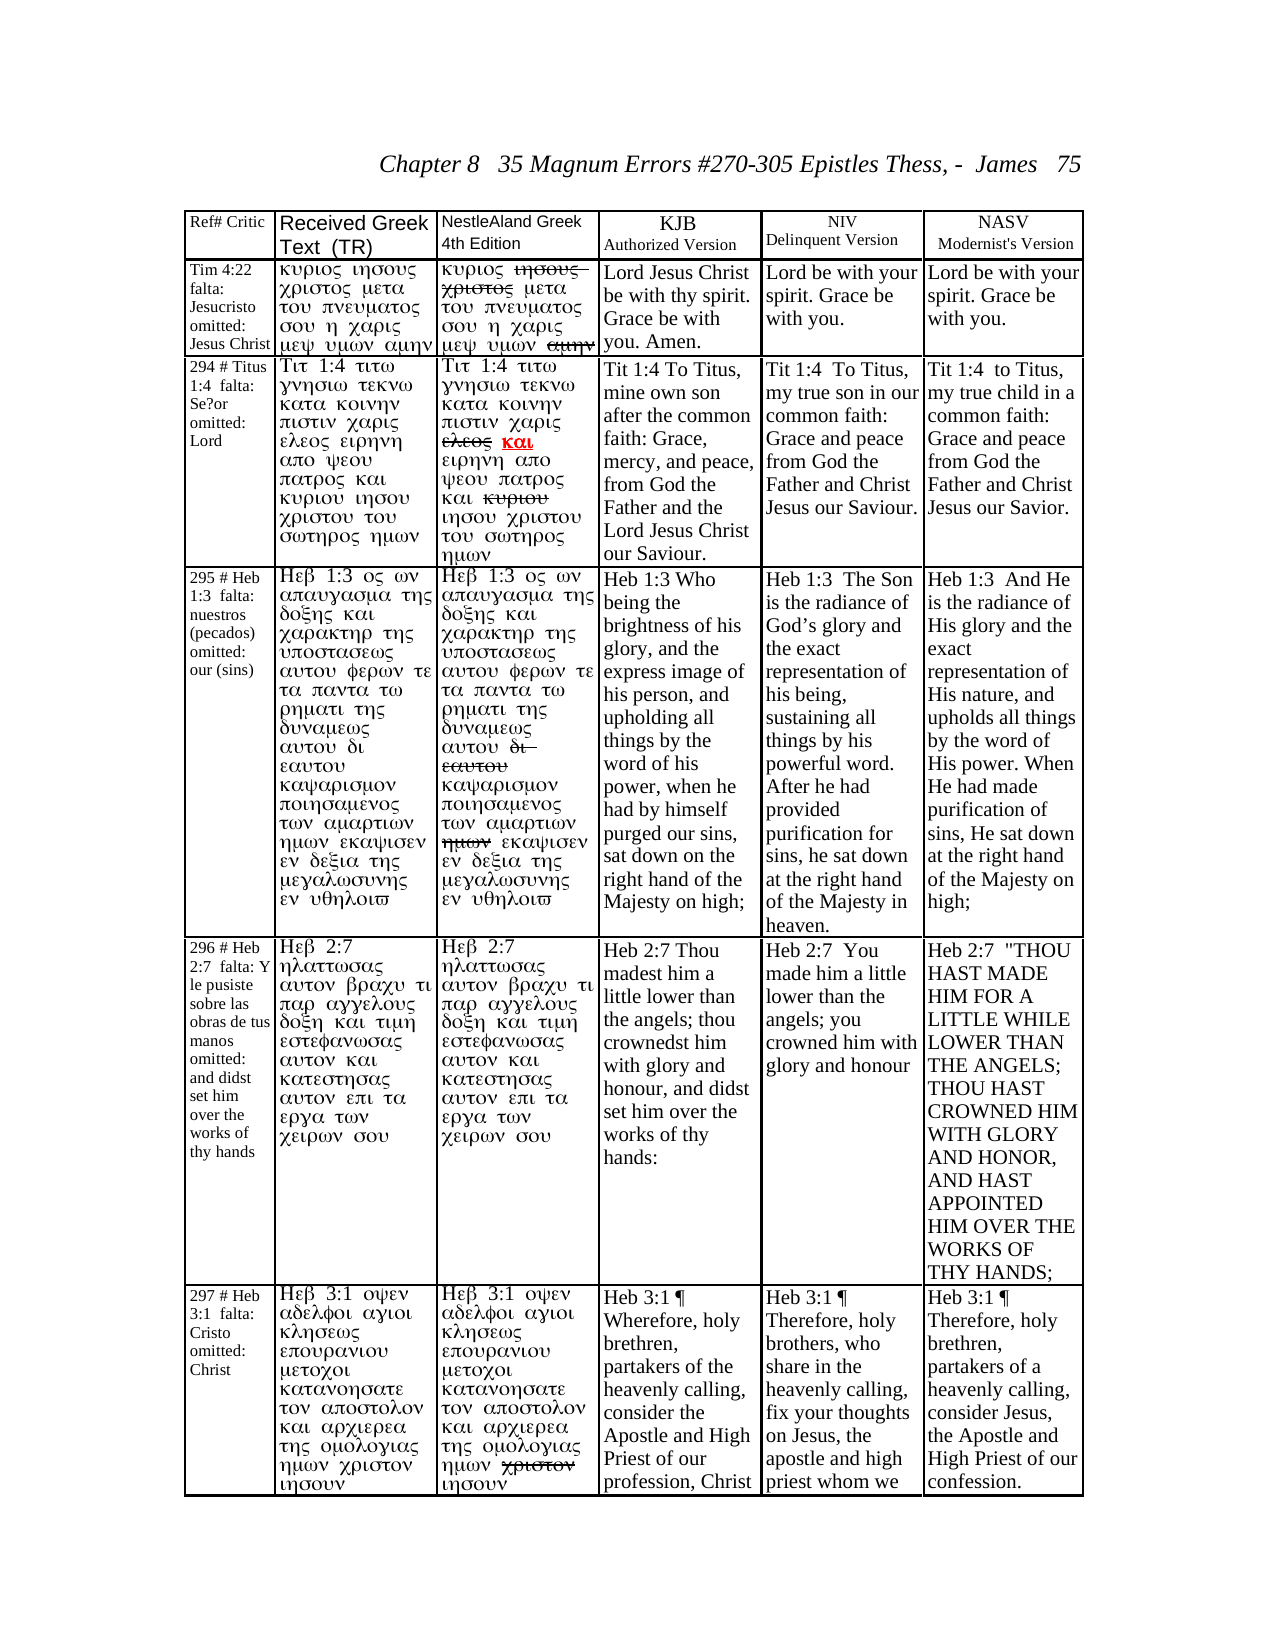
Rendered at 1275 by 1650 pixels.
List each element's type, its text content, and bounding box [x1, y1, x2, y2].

table_cell Heb 1:3 oV wn apaugasma thV doxhV kai carakthr thV upostasewV autou ferwn te ta panta tw rhmati thV dunamewV autou di eautou kayarismon poihsamenoV twn amartiwn hmwn ekayisen en dexia thV megalwsunhV en uqhloiv [438, 568, 598, 936]
table_cell Heb 3:1 ¶ Wherefore, holy brethren, partakers of the heavenly calling, consider the Apostle and High Priest of our profession, Christ [600, 1286, 760, 1494]
table_cell Tit 1:4 titw gnhsiw teknw kata koinhn pistin cariV eleoV eirhnh apo yeou patroV kai kuriou ihsou cristou tou swthroV hmwn [276, 358, 436, 566]
table_cell kurioV ihsouV cristoV meta tou pneumatoV sou h cariV mey umwn amhn [438, 261, 598, 355]
table_cell Heb 1:3 oV wn apaugasma thV doxhV kai carakthr thV upostasewV autou ferwn te ta panta tw rhmati thV dunamewV autou di eautou kayarismon poihsamenoV twn amartiwn hmwn ekayisen en dexia thV megalwsunhV en uqhloiv [276, 568, 436, 936]
table_cell 297 # Heb 3:1 falta: Cristo omitted: Christ [186, 1286, 274, 1494]
table_header NASV Modernist's Version [925, 212, 1082, 258]
table_header Received Greek Text (TR) [276, 212, 436, 258]
table_cell Heb 2:7 You made him a little lower than the angels; you crowned him with glory and honour [763, 939, 922, 1284]
table_header NIV Delinquent Version [763, 212, 922, 258]
table_cell Tit 1:4 titw gnhsiw teknw kata koinhn pistin cariV eleoV kai eirhnh apo yeou patroV kai kuriou ihsou cristou tou swthroV hmwn [438, 358, 598, 566]
table_cell Heb 1:3 And He is the radiance of His glory and the exact representation of His nature, and upholds all things by the word of His power. When He had made purification of sins, He sat down at the right hand of the Majesty on high; [925, 568, 1082, 936]
table_cell Lord Jesus Christ be with thy spirit. Grace be with you. Amen. [600, 261, 760, 355]
table_cell Heb 2:7 "THOU HAST MADE HIM FOR A LITTLE WHILE LOWER THAN THE ANGELS; THOU HAST CROWNED HIM WITH GLORY AND HONOR, AND HAST APPOINTED HIM OVER THE WORKS OF THY HANDS; [925, 939, 1082, 1284]
table_cell Heb 1:3 Who being the brightness of his glory, and the express image of his person, and upholding all things by the word of his power, when he had by himself purged our sins, sat down on the right hand of the Majesty on high; [600, 568, 760, 936]
table_cell Heb 2:7 hlattwsaV auton bracu ti par aggelouV doxh kai timh estefanwsaV auton kai katesthsaV auton epi ta erga twn ceirwn sou [438, 939, 598, 1284]
table_header Ref# Critic [186, 212, 274, 258]
table_cell kurioV ihsouV cristoV meta tou pneumatoV sou h cariV mey umwn amhn [276, 261, 436, 355]
table_cell Heb 3:1 oyen adelfoi agioi klhsewV epouraniou metocoi katanohsate ton apostolon kai arcierea thV omologiaV hmwn criston ihsoun [276, 1286, 436, 1494]
table_cell Heb 2:7 hlattwsaV auton bracu ti par aggelouV doxh kai timh estefanwsaV auton kai katesthsaV auton epi ta erga twn ceirwn sou [276, 939, 436, 1284]
table_cell Heb 3:1 ¶ Therefore, holy brethren, partakers of a heavenly calling, consider Jesus, the Apostle and High Priest of our confession. [925, 1286, 1082, 1494]
table_header NestleAland Greek 4th Edition [438, 212, 598, 258]
table_cell Heb 2:7 Thou madest him a little lower than the angels; thou crownedst him with glory and honour, and didst set him over the works of thy hands: [600, 939, 760, 1284]
table_cell Heb 3:1 oyen adelfoi agioi klhsewV epouraniou metocoi katanohsate ton apostolon kai arcierea thV omologiaV hmwn criston ihsoun [438, 1286, 598, 1494]
table_cell Tit 1:4 to Titus, my true child in a common faith: Grace and peace from God the Father and Christ Jesus our Savior. [925, 358, 1082, 566]
table_cell Heb 1:3 The Son is the radiance of God’s glory and the exact representation of his being, sustaining all things by his powerful word. After he had provided purification for sins, he sat down at the right hand of the Majesty in heaven. [763, 568, 922, 936]
table_cell Tim 4:22 falta: Jesucristo omitted: Jesus Christ [186, 261, 274, 355]
table_header KJB Authorized Version [600, 212, 760, 258]
table_cell 296 # Heb 2:7 falta: Y le pusiste sobre las obras de tus manos omitted: and didst set him over the works of thy hands [186, 939, 274, 1284]
table_cell Tit 1:4 To Titus, my true son in our common faith: Grace and peace from God the Father and Christ Jesus our Saviour. [763, 358, 922, 566]
table_cell Lord be with your spirit. Grace be with you. [925, 261, 1082, 355]
table_cell Tit 1:4 To Titus, mine own son after the common faith: Grace, mercy, and peace, from God the Father and the Lord Jesus Christ our Saviour. [600, 358, 760, 566]
table_cell Lord be with your spirit. Grace be with you. [763, 261, 922, 355]
table_cell 295 # Heb 1:3 falta: nuestros (pecados) omitted: our (sins) [186, 568, 274, 936]
table_cell 294 # Titus 1:4 falta: Se?or omitted: Lord [186, 358, 274, 566]
table_cell Heb 3:1 ¶ Therefore, holy brothers, who share in the heavenly calling, fix your thoughts on Jesus, the apostle and high priest whom we [763, 1286, 922, 1494]
